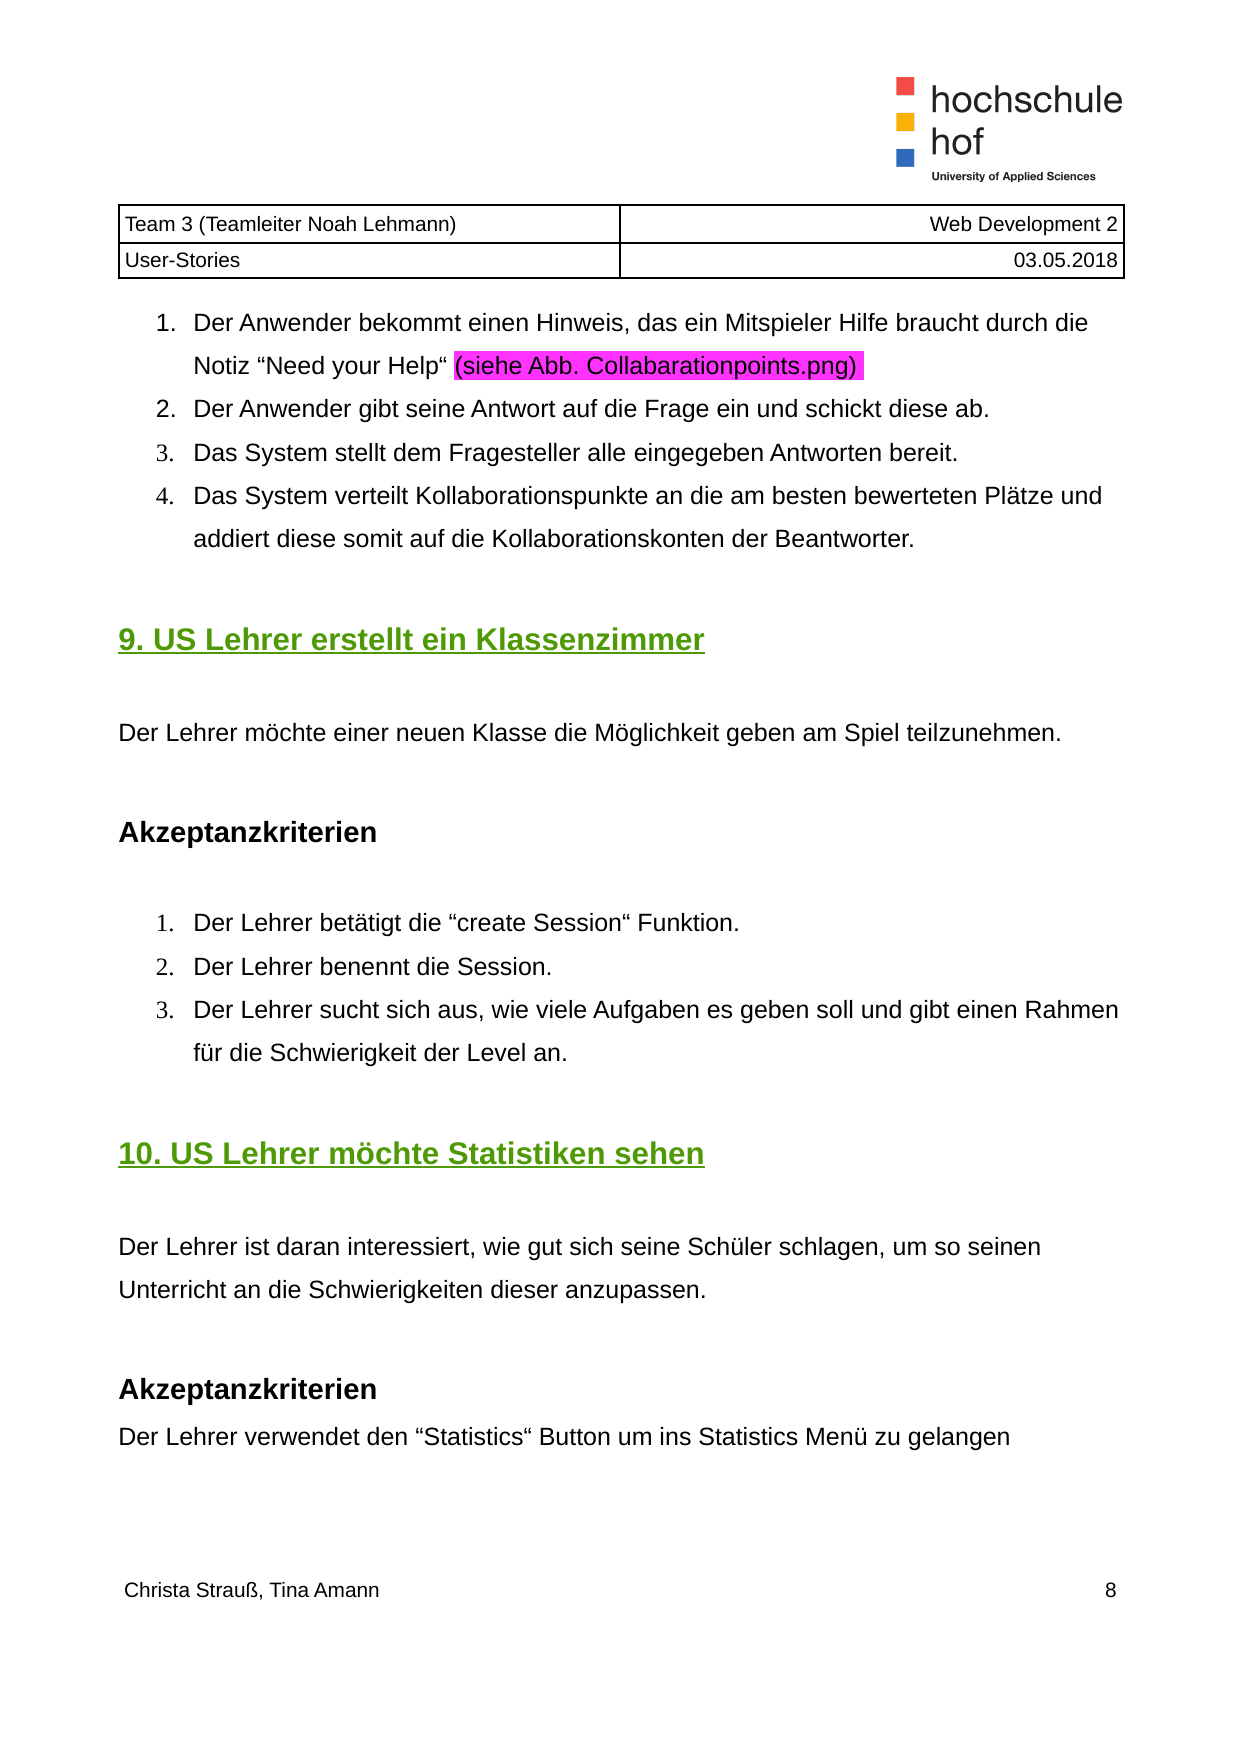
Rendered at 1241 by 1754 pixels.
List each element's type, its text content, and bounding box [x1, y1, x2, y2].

list Das System stellt dem Fragesteller alle eingegeben Antworten bereit. [156, 437, 1122, 466]
list Der Anwender gibt seine Antwort auf die Frage ein und schickt diese ab. [156, 394, 1122, 423]
text Der Lehrer ist daran interessiert, wie gut sich seine Schüler schlagen, um so seinen Unterricht an die Schwierigkeiten dieser anzupassen. [118, 1232, 1122, 1304]
text 10. US Lehrer möchte Statistiken sehen [118, 1135, 1122, 1171]
list Der Lehrer betätigt die “create Session“ Funktion. [156, 908, 1122, 937]
text Akzeptanzkriterien [118, 1372, 1122, 1406]
text Akzeptanzkriterien [118, 815, 1122, 848]
list Das System verteilt Kollaborationspunkte an die am besten bewerteten Plätze und addiert diese somit auf die Kollaborationskonten der Beantworter. [156, 481, 1122, 553]
text Der Lehrer möchte einer neuen Klasse die Möglichkeit geben am Spiel teilzunehmen. [118, 718, 1122, 747]
picture [896, 77, 1122, 182]
list Der Anwender bekommt einen Hinweis, das ein Mitspieler Hilfe braucht durch die Notiz “Need your Help“ (siehe Abb. Collabarationpoints.png) [156, 308, 1122, 380]
list Der Lehrer benennt die Session. [156, 952, 1122, 980]
text 9. US Lehrer erstellt ein Klassenzimmer [118, 621, 1122, 657]
list Der Lehrer sucht sich aus, wie viele Aufgaben es geben soll und gibt einen Rahmen für die Schwierigkeit der Level an. [156, 995, 1122, 1067]
text Der Lehrer verwendet den “Statistics“ Button um ins Statistics Menü zu gelangen [118, 1422, 1122, 1451]
